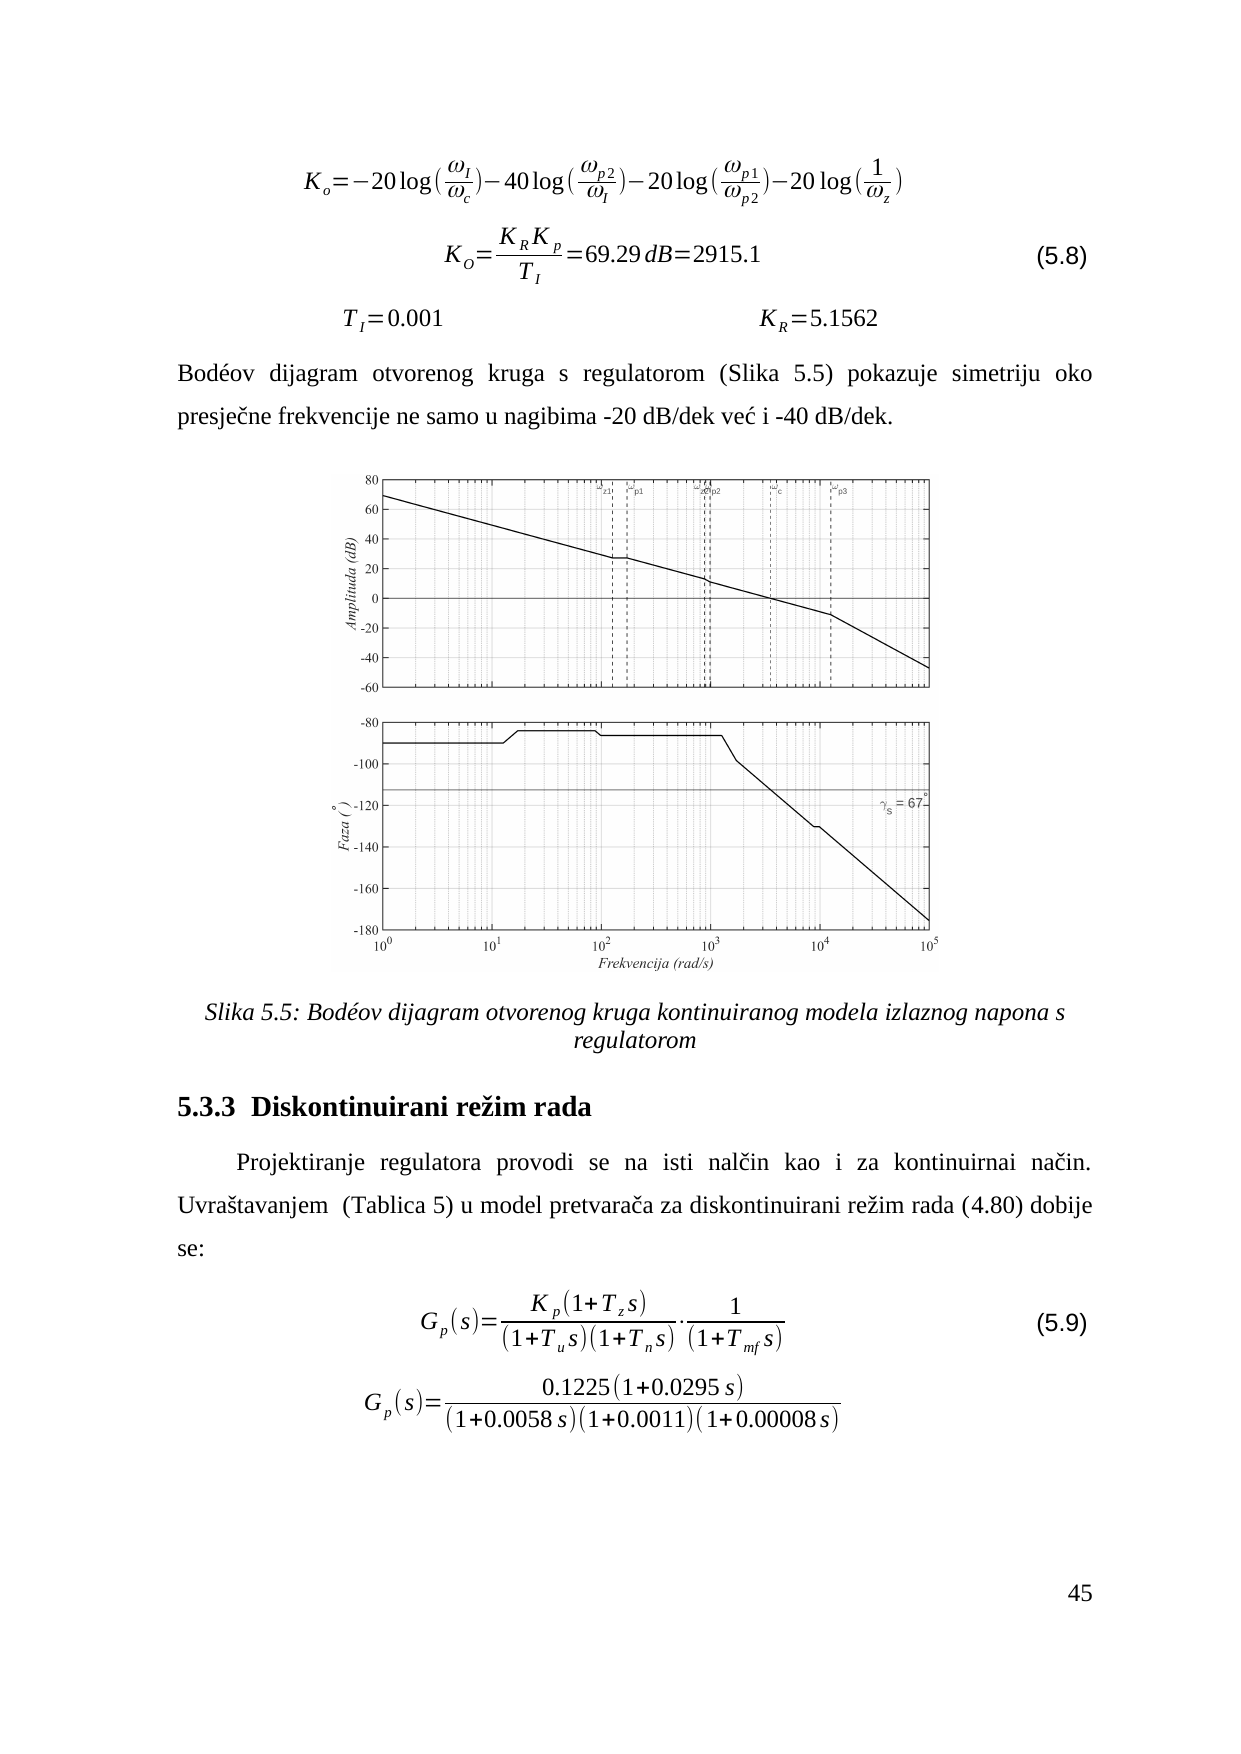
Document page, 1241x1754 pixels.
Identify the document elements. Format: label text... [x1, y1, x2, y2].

table_header [1028, 148, 1093, 217]
table_cell [608, 299, 1028, 346]
table_header [177, 148, 1028, 217]
table_cell [1028, 299, 1093, 346]
text Projektiranje regulatora provodi se na isti nalčin kao i za kontinuirnai način. Uvraštavanjem (Tablica 5) u model pretvarača za diskontinuirani režim rada (4.80) dobije se: [177, 1147, 1093, 1262]
text Bodéov dijagram otvorenog kruga s regulatorom (Slika 5.5) pokazuje simetriju oko presječne frekvencije ne samo u nagibima -20 dB/dek već i -40 dB/dek. [177, 358, 1093, 429]
table_header (5.9) [1028, 1283, 1093, 1366]
subtitle Diskontinuirani režim rada [177, 1089, 1093, 1123]
picture [331, 474, 939, 972]
table_cell [177, 217, 1028, 299]
text Slika 5.5: Bodéov dijagram otvorenog kruga kontinuiranog modela izlaznog napona s regulatorom [182, 997, 1087, 1054]
table_cell [177, 1366, 1028, 1445]
table_cell [177, 299, 608, 346]
table_cell (5.8) [1028, 217, 1093, 299]
table_cell [1028, 1366, 1093, 1445]
table_header [177, 1283, 1028, 1366]
